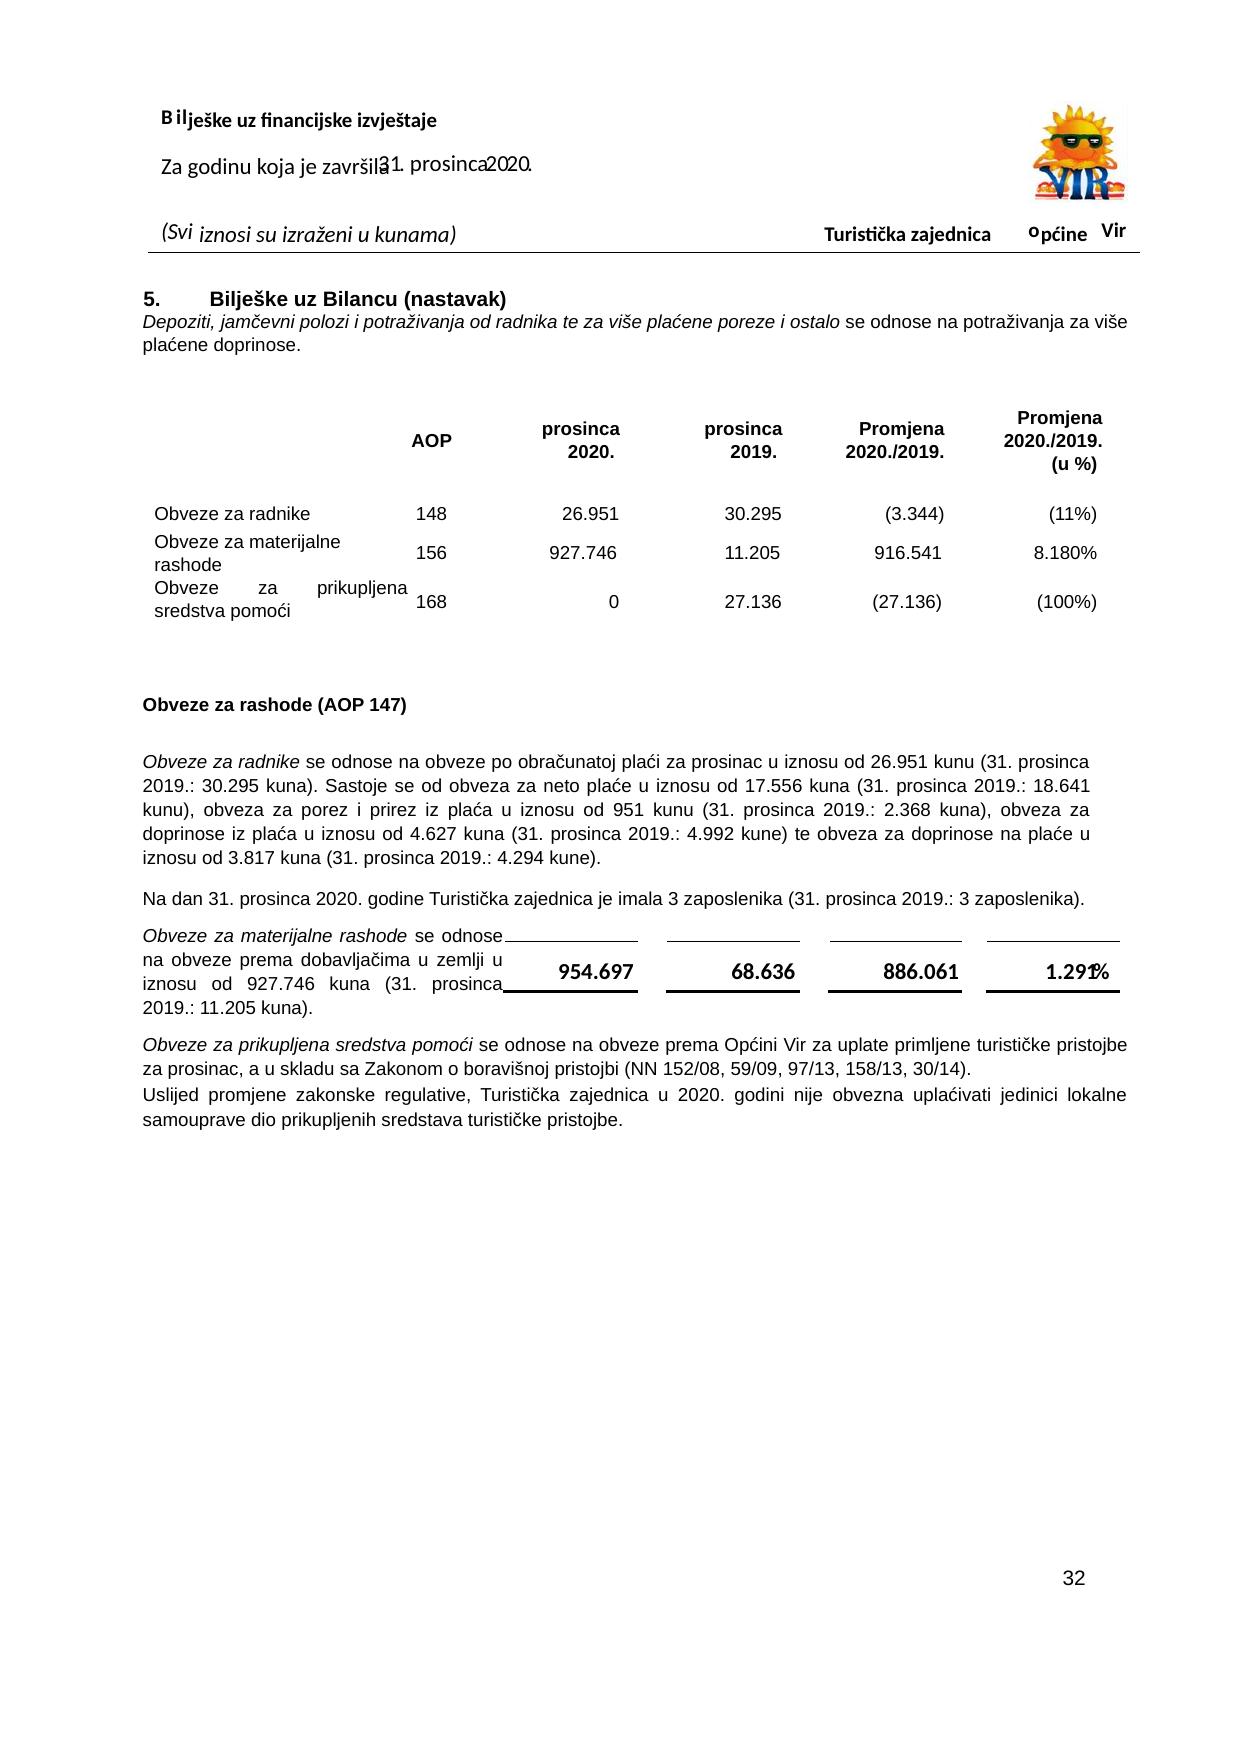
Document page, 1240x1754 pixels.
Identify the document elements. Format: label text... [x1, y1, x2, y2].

table_cell [841, 627, 969, 694]
table_header [649, 407, 672, 476]
table_cell [649, 531, 672, 577]
table_cell [969, 476, 1003, 503]
table_header Promjena 2020./2019. [841, 407, 969, 476]
table_cell (27.136) [841, 577, 969, 627]
table_cell 11.205 [672, 531, 811, 577]
table_cell 27.136 [672, 577, 811, 627]
table_cell [969, 531, 1003, 577]
table_header prosinca 2019. [672, 407, 811, 476]
table_cell [1003, 627, 1107, 694]
table_cell [483, 577, 510, 627]
text Na dan 31. prosinca 2020. godine Turistička zajednica je imala 3 zaposlenika (31. prosinca 2019.: 3 zaposlenika). [142, 888, 1128, 909]
text Obveze za materijalne rashode se odnose na obveze prema dobavljačima u zemlji u iznosu od 927.746 kuna (31. prosinca 2019.: 11.205 kuna). [142, 924, 1128, 1018]
table_cell [510, 627, 649, 694]
text Obveze za prikupljena sredstva pomoći se odnose na obveze prema Općini Vir za uplate primljene turističke pristojbe za prosinac, a u skladu sa Zakonom o boravišnoj pristojbi (NN 152/08, 59/09, 97/13, 158/13, 30/14). [142, 1033, 1128, 1079]
table_cell [649, 577, 672, 627]
table_cell [811, 531, 841, 577]
table_header [143, 407, 408, 476]
table_cell [811, 503, 841, 531]
table_cell (3.344) [841, 503, 969, 531]
table_header [969, 407, 1003, 476]
table_cell 0 [510, 577, 649, 627]
table_cell [510, 476, 649, 503]
table_cell [649, 503, 672, 531]
table_cell [1003, 476, 1107, 503]
table_cell 927.746 [510, 531, 649, 577]
table_cell Obveze za prikupljena sredstva pomoći [143, 577, 408, 627]
table_cell [841, 476, 969, 503]
table_cell [811, 627, 841, 694]
table_cell 8.180% [1003, 531, 1107, 577]
table_cell [143, 476, 408, 503]
table_header [811, 407, 841, 476]
table_cell [483, 503, 510, 531]
table_cell 916.541 [841, 531, 969, 577]
table_header Promjena 2020./2019. (u %) [1003, 407, 1107, 476]
table_cell [408, 627, 483, 694]
table_cell [649, 476, 672, 503]
table_cell [811, 476, 841, 503]
table_cell 168 [408, 577, 483, 627]
table_cell [672, 627, 811, 694]
table_cell (100%) [1003, 577, 1107, 627]
table_cell 30.295 [672, 503, 811, 531]
table_cell [811, 577, 841, 627]
table_cell [143, 627, 408, 694]
table_header [483, 407, 510, 476]
table_header AOP [408, 407, 483, 476]
table_cell 26.951 [510, 503, 649, 531]
table_cell [969, 627, 1003, 694]
table_cell (11%) [1003, 503, 1107, 531]
subtitle Obveze za rashode (AOP 147) [142, 694, 1128, 715]
table_cell Obveze za radnike [143, 503, 408, 531]
table_cell 148 [408, 503, 483, 531]
table_cell [408, 476, 483, 503]
table_cell [649, 627, 672, 694]
table_cell [483, 531, 510, 577]
text Depoziti, jamčevni polozi i potraživanja od radnika te za više plaćene poreze i ostalo se odnose na potraživanja za više plaćene doprinose. [142, 311, 1128, 355]
table_cell [969, 577, 1003, 627]
text Obveze za radnike se odnose na obveze po obračunatoj plaći za prosinac u iznosu od 26.951 kunu (31. prosinca 2019.: 30.295 kuna). Sastoje se od obveza za neto plaće u iznosu od 17.556 kuna (31. prosinca 2019.: 18.641 kunu), obveza za porez i prirez iz plaća u iznosu od 951 kunu (31. prosinca 2019.: 2.368 kuna), obveza za doprinose iz plaća u iznosu od 4.627 kuna (31. prosinca 2019.: 4.992 kune) te obveza za doprinose na plaće u iznosu od 3.817 kuna (31. prosinca 2019.: 4.294 kune). [142, 751, 1091, 868]
table_cell 156 [408, 531, 483, 577]
table_cell Obveze za materijalne rashode [143, 531, 408, 577]
table_cell [969, 503, 1003, 531]
table_header prosinca 2020. [510, 407, 649, 476]
table_cell [483, 627, 510, 694]
table_cell [672, 476, 811, 503]
text Uslijed promjene zakonske regulative, Turistička zajednica u 2020. godini nije obvezna uplaćivati jedinici lokalne samouprave dio prikupljenih sredstava turističke pristojbe. [142, 1084, 1128, 1130]
table_cell [483, 476, 510, 503]
